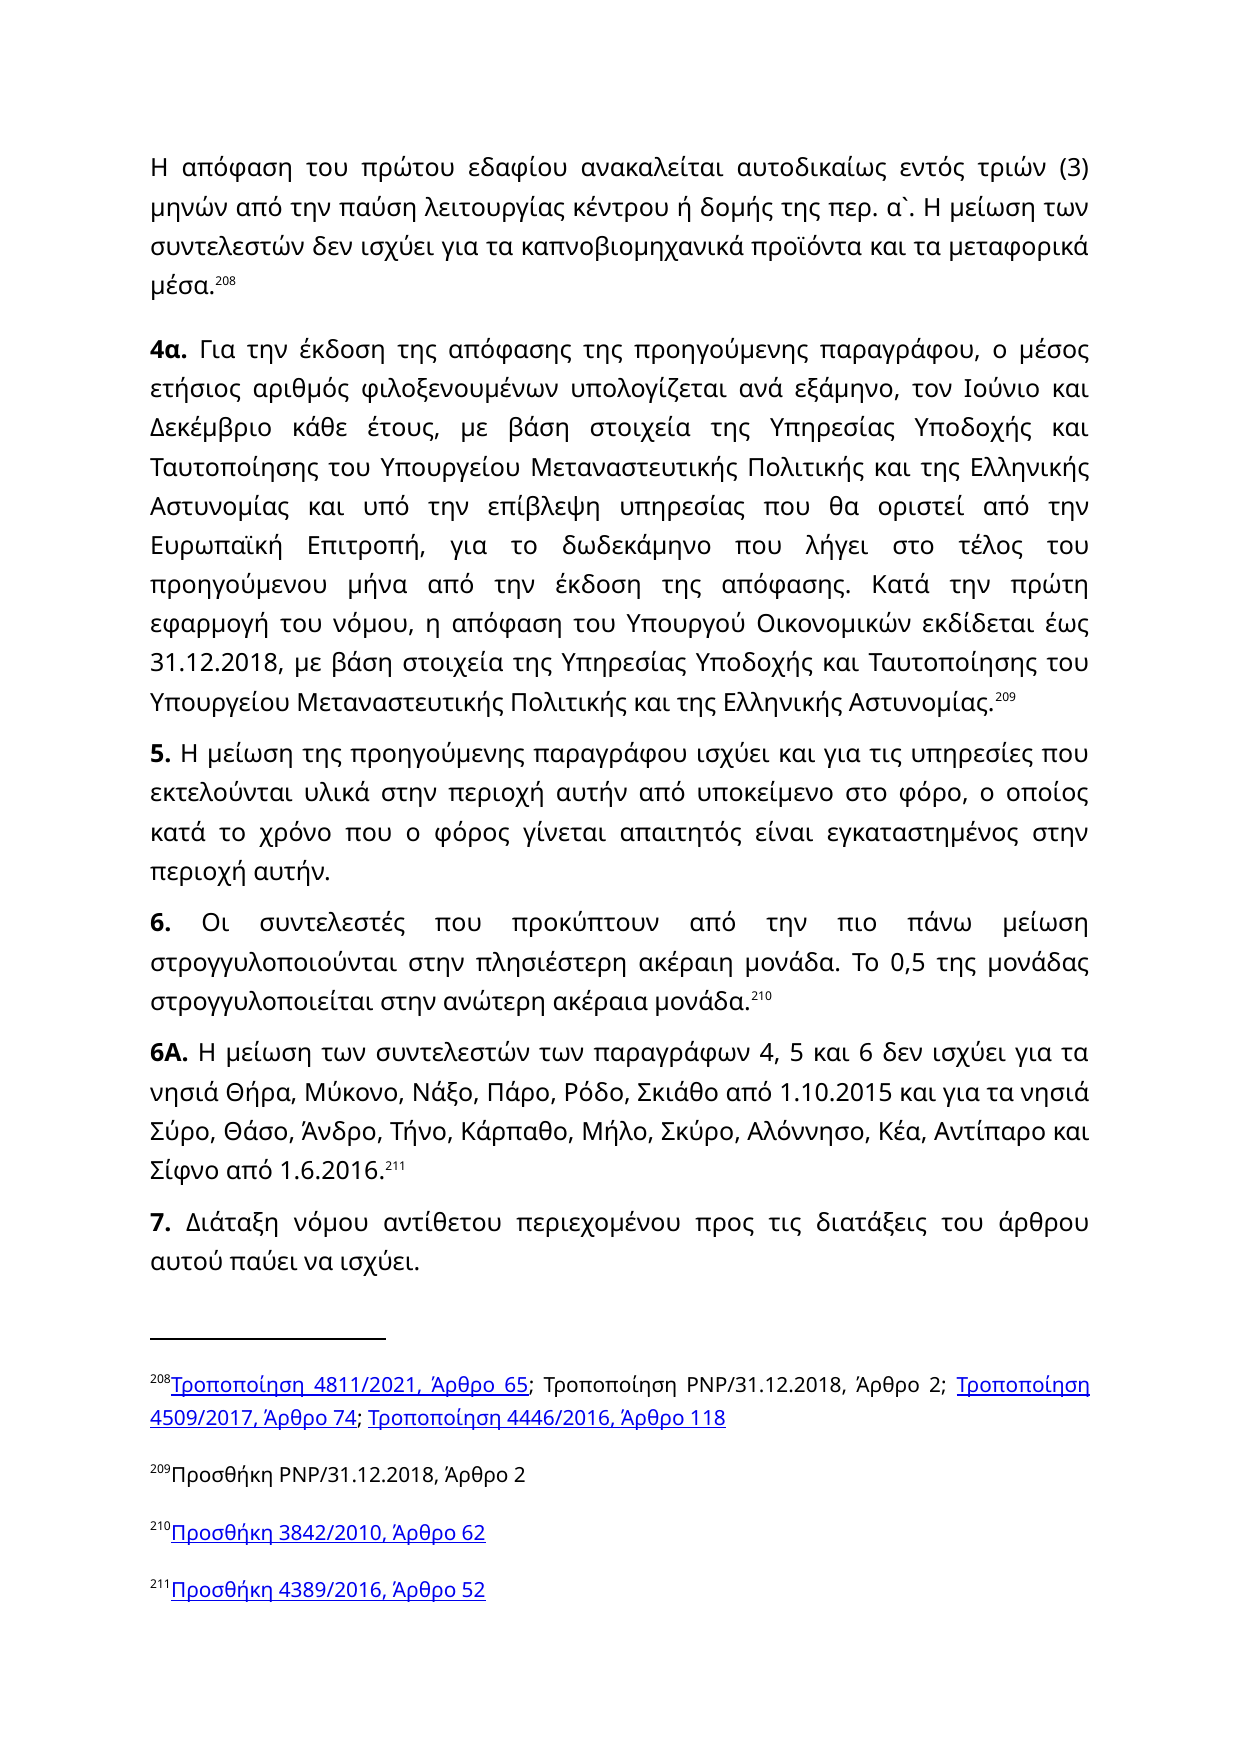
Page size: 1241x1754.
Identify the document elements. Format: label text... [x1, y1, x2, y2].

text Προσθήκη PNP/31.12.2018, Άρθρο 2 [150, 1460, 1090, 1489]
text 6Α. Η μείωση των συντελεστών των παραγράφων 4, 5 και 6 δεν ισχύει για τα νησιά Θήρα, Μύκονο, Νάξο, Πάρο, Ρόδο, Σκιάθο από 1.10.2015 και για τα νησιά Σύρο, Θάσο, Άνδρο, Τήνο, Κάρπαθο, Μήλο, Σκύρο, Αλόννησο, Κέα, Αντίπαρο και Σίφνο από 1.6.2016. [150, 1035, 1090, 1187]
text 5. Η μείωση της προηγούμενης παραγράφου ισχύει και για τις υπηρεσίες που εκτελούνται υλικά στην περιοχή αυτήν από υποκείμενο στο φόρο, ο οποίος κατά το χρόνο που ο φόρος γίνεται απαιτητός είναι εγκαταστημένος στην περιοχή αυτήν. [150, 736, 1090, 887]
text 4α. Για την έκδοση της απόφασης της προηγούμενης παραγράφου, ο μέσος ετήσιος αριθμός φιλοξενουμένων υπολογίζεται ανά εξάμηνο, τον Ιούνιο και Δεκέμβριο κάθε έτους, με βάση στοιχεία της Υπηρεσίας Υποδοχής και Ταυτοποίησης του Υπουργείου Μεταναστευτικής Πολιτικής και της Ελληνικής Αστυνομίας και υπό την επίβλεψη υπηρεσίας που θα οριστεί από την Ευρωπαϊκή Επιτροπή, για το δωδεκάμηνο που λήγει στο τέλος του προηγούμενου μήνα από την έκδοση της απόφασης. Κατά την πρώτη εφαρμογή του νόμου, η απόφαση του Υπουργού Οικονομικών εκδίδεται έως 31.12.2018, με βάση στοιχεία της Υπηρεσίας Υποδοχής και Ταυτοποίησης του Υπουργείου Μεταναστευτικής Πολιτικής και της Ελληνικής Αστυνομίας. [150, 332, 1090, 718]
text 7. Διάταξη νόμου αντίθετου περιεχομένου προς τις διατάξεις του άρθρου αυτού παύει να ισχύει. [150, 1204, 1090, 1277]
text 6. Οι συντελεστές που προκύπτουν από την πιο πάνω μείωση στρογγυλοποιούνται στην πλησιέστερη ακέραιη μονάδα. Το 0,5 της μονάδας στρογγυλοποιείται στην ανώτερη ακέραια μονάδα. [150, 905, 1090, 1017]
text Η απόφαση του πρώτου εδαφίου ανακαλείται αυτοδικαίως εντός τριών (3) μηνών από την παύση λειτουργίας κέντρου ή δομής της περ. α`. Η μείωση των συντελεστών δεν ισχύει για τα καπνοβιομηχανικά προϊόντα και τα μεταφορικά μέσα. [150, 150, 1090, 302]
text Τροποποίηση 4811/2021, Άρθρο 65; Τροποποίηση PNP/31.12.2018, Άρθρο 2; Τροποποίηση 4509/2017, Άρθρο 74; Τροποποίηση 4446/2016, Άρθρο 118 [150, 1370, 1090, 1431]
text Προσθήκη 3842/2010, Άρθρο 62 [150, 1518, 1090, 1546]
text Προσθήκη 4389/2016, Άρθρο 52 [150, 1576, 1090, 1604]
